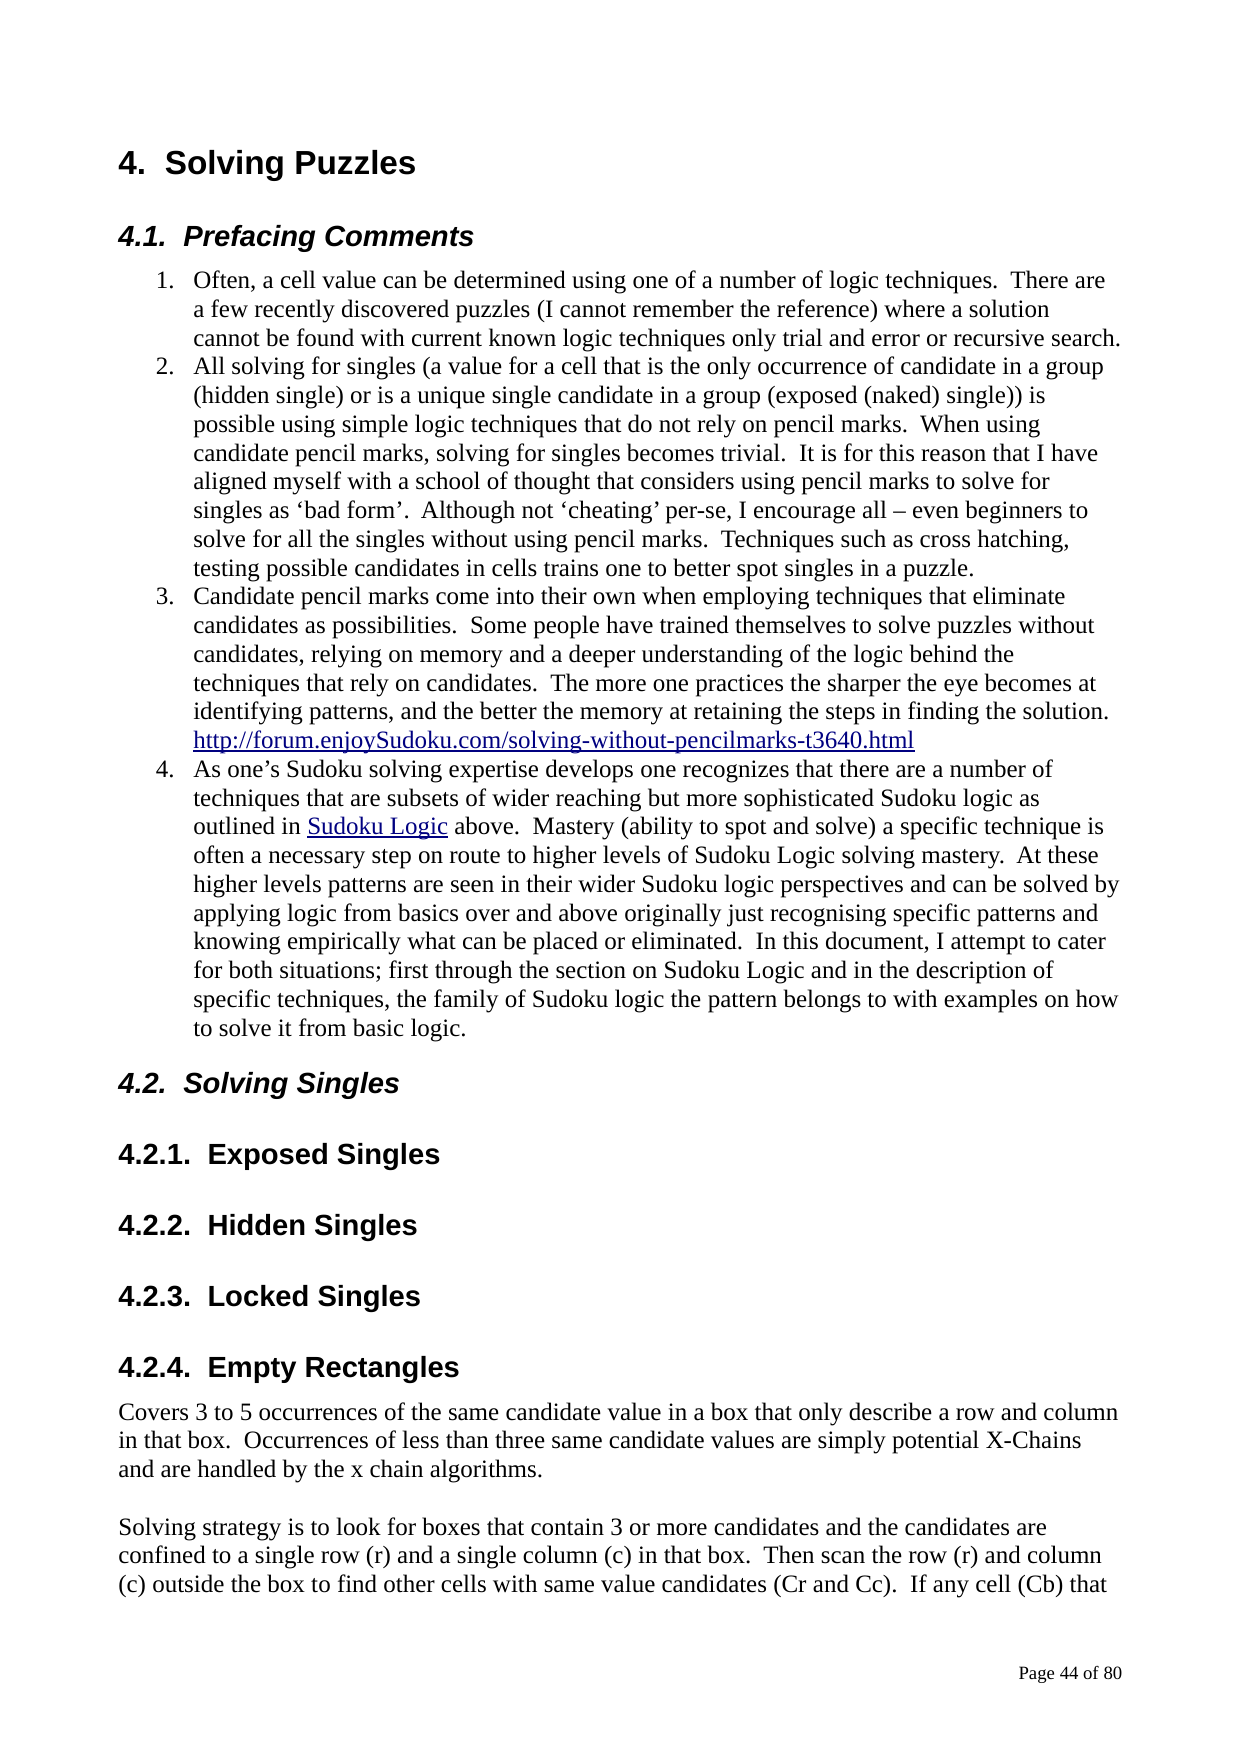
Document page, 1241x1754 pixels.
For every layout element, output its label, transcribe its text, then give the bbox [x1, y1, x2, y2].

text Covers 3 to 5 occurrences of the same candidate value in a box that only describe a row and column in that box. Occurrences of less than three same candidate values are simply potential X-Chains and are handled by the x chain algorithms. [118, 1397, 1122, 1483]
list Candidate pencil marks come into their own when employing techniques that eliminate candidates as possibilities. Some people have trained themselves to solve puzzles without candidates, relying on memory and a deeper understanding of the logic behind the techniques that rely on candidates. The more one practices the sharper the eye becomes at identifying patterns, and the better the memory at retaining the steps in finding the solution. http://forum.enjoySudoku.com/solving-without-pencilmarks-t3640.html [156, 581, 1122, 754]
list All solving for singles (a value for a cell that is the only occurrence of candidate in a group (hidden single) or is a unique single candidate in a group (exposed (naked) single)) is possible using simple logic techniques that do not rely on pencil marks. When using candidate pencil marks, solving for singles becomes trivial. It is for this reason that I have aligned myself with a school of thought that considers using pencil marks to solve for singles as ‘bad form’. Although not ‘cheating’ per-se, I encourage all – even beginners to solve for all the singles without using pencil marks. Techniques such as cross hatching, testing possible candidates in cells trains one to better spot singles in a puzzle. [156, 351, 1122, 581]
subtitle Solving Singles [118, 1066, 1122, 1100]
subtitle Solving Puzzles [118, 143, 1122, 182]
list Often, a cell value can be determined using one of a number of logic techniques. There are a few recently discovered puzzles (I cannot remember the reference) where a solution cannot be found with current known logic techniques only trial and error or recursive search. [156, 265, 1122, 351]
subtitle Exposed Singles [118, 1137, 1122, 1171]
subtitle Empty Rectangles [118, 1351, 1122, 1384]
subtitle Hidden Singles [118, 1208, 1122, 1242]
subtitle Locked Singles [118, 1279, 1122, 1313]
subtitle Prefacing Comments [118, 219, 1122, 253]
list As one’s Sudoku solving expertise develops one recognizes that there are a number of techniques that are subsets of wider reaching but more sophisticated Sudoku logic as outlined in Sudoku Logic above. Mastery (ability to spot and solve) a specific technique is often a necessary step on route to higher levels of Sudoku Logic solving mastery. At these higher levels patterns are seen in their wider Sudoku logic perspectives and can be solved by applying logic from basics over and above originally just recognising specific patterns and knowing empirically what can be placed or eliminated. In this document, I attempt to cater for both situations; first through the section on Sudoku Logic and in the description of specific techniques, the family of Sudoku logic the pattern belongs to with examples on how to solve it from basic logic. [156, 754, 1122, 1041]
text Solving strategy is to look for boxes that contain 3 or more candidates and the candidates are confined to a single row (r) and a single column (c) in that box. Then scan the row (r) and column (c) outside the box to find other cells with same value candidates (Cr and Cc). If any cell (Cb) that [118, 1512, 1122, 1598]
